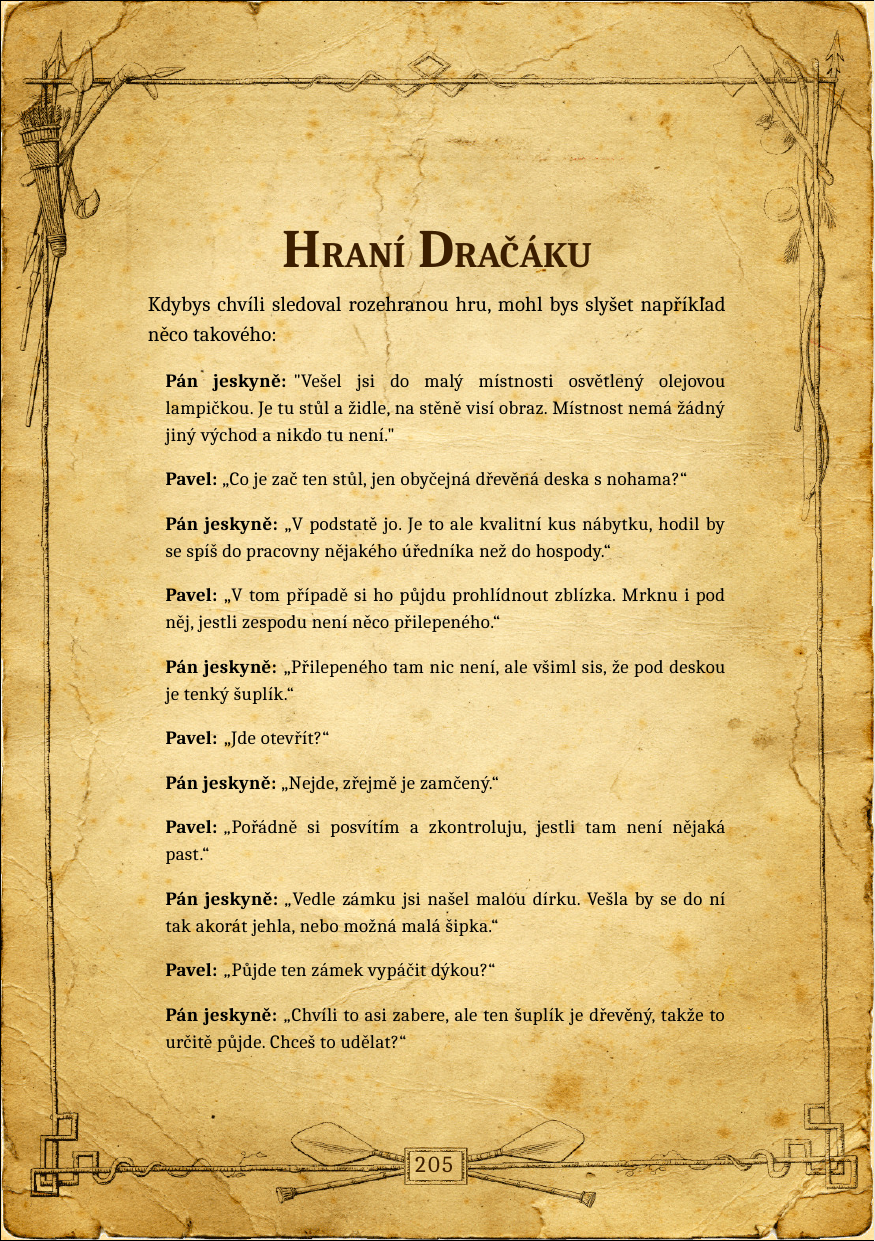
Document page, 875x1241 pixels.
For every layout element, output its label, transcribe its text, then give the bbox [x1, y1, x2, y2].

picture [1, 1, 874, 1240]
text Pán jeskyně: „Chvíli to asi zabere, ale ten šuplík je dřevěný, takže to určitě půjde. Chceš to udělat?“ [165, 1004, 726, 1053]
text Pán jeskyně: „Nejde, zřejmě je zamčený.“ [165, 772, 726, 794]
text Pán jeskyně: „Vedle zámku jsi našel malou dírku. Vešla by se do ní tak akorát jehla, nebo možná malá šipka.“ [165, 888, 726, 937]
text Pavel: „Pořádně si posvítím a zkontroluju, jestli tam není nějaká past.“ [165, 817, 726, 866]
subtitle Hraní Dračáku [148, 219, 726, 281]
text Pán jeskyně: „V podstatě jo. Je to ale kvalitní kus nábytku, hodil by se spíš do pracovny nějakého úředníka než do hospody.“ [165, 513, 726, 562]
text Pavel: „V tom případě si ho půjdu prohlídnout zblízka. Mrknu i pod něj, jestli zespodu není něco přilepeného.“ [165, 585, 726, 633]
text Kdybys chvíli sledoval rozehranou hru, mohl bys slyšet například něco takového: [148, 293, 726, 347]
text Pavel: „Co je zač ten stůl, jen obyčejná dřevěná deska s nohama?“ [165, 469, 726, 491]
text Pavel: „Jde otevřít?“ [165, 728, 726, 749]
text Pavel: „Půjde ten zámek vypáčit dýkou?“ [165, 960, 726, 982]
text Pán jeskyně: „Přilepeného tam nic není, ale všiml sis, že pod deskou je tenký šuplík.“ [165, 656, 726, 705]
text Pán jeskyně: "Vešel jsi do malý místnosti osvětlený olejovou lampičkou. Je tu stůl a židle, na stěně visí obraz. Místnost nemá žádný jiný východ a nikdo tu není." [165, 371, 726, 446]
